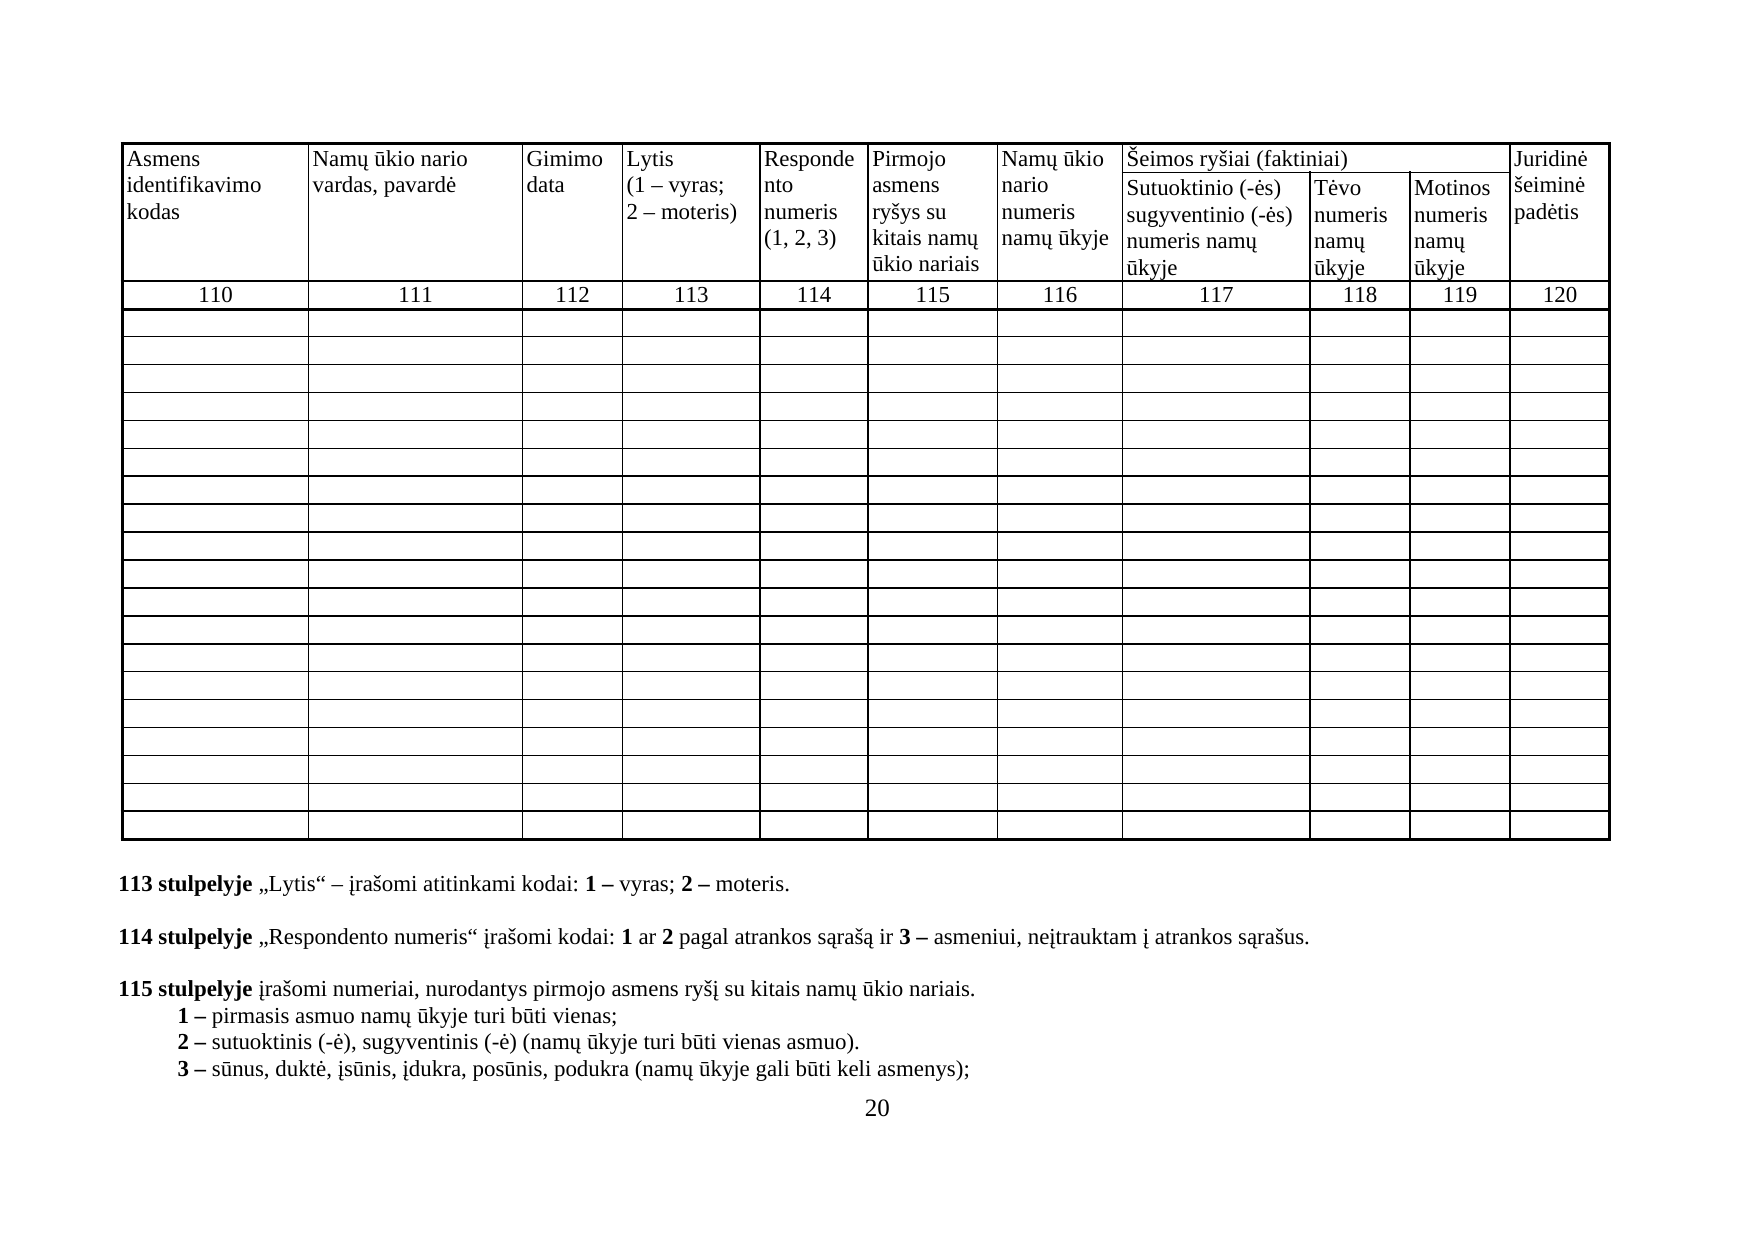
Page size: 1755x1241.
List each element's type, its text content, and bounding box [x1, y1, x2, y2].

table_cell [1411, 561, 1509, 587]
table_cell [1123, 533, 1309, 559]
table_cell [1123, 617, 1309, 643]
table_cell [124, 812, 308, 838]
table_cell [1123, 477, 1309, 503]
table_cell [309, 365, 522, 392]
table_cell [1411, 337, 1509, 364]
table_cell [1123, 728, 1309, 754]
table_header Respondento numeris (1, 2, 3) [761, 145, 867, 280]
table_cell [869, 449, 997, 475]
table_cell [998, 561, 1122, 587]
table_cell [523, 672, 622, 699]
table_cell 117 [1123, 282, 1309, 308]
table_cell [523, 700, 622, 727]
table_cell [1123, 449, 1309, 475]
table_cell [623, 645, 759, 671]
table_cell [1511, 337, 1608, 364]
table_cell [761, 311, 867, 336]
table_cell [761, 812, 867, 838]
table_cell [869, 728, 997, 754]
table_header Gimimo data [523, 145, 622, 280]
table_cell [869, 337, 997, 364]
table_header Pirmojo asmens ryšys su kitais namų ūkio nariais [869, 145, 997, 280]
table_cell [623, 561, 759, 587]
table_cell [869, 756, 997, 782]
table_cell [124, 784, 308, 810]
table_header Lytis (1 – vyras; 2 – moteris) [623, 145, 759, 280]
text 3 – sūnus, duktė, įsūnis, įdukra, posūnis, podukra (namų ūkyje gali būti keli asmenys); [118, 1054, 1636, 1081]
table_cell [1411, 645, 1509, 671]
table_cell [124, 449, 308, 475]
table_cell [124, 311, 308, 336]
table_cell [761, 784, 867, 810]
table_cell [869, 421, 997, 447]
table_cell [869, 672, 997, 699]
table_cell [1123, 337, 1309, 364]
table_cell 115 [869, 282, 997, 308]
table_cell [1311, 477, 1409, 503]
table_cell [1311, 784, 1409, 810]
table_cell Tėvo numeris namų ūkyje [1311, 173, 1409, 280]
table_cell [523, 421, 622, 447]
table_cell [1123, 311, 1309, 336]
table_cell [869, 477, 997, 503]
table_cell [309, 561, 522, 587]
table_cell [309, 337, 522, 364]
table_header Juridinė šeiminė padėtis [1511, 145, 1608, 280]
table_cell [869, 784, 997, 810]
table_cell [1311, 589, 1409, 615]
table_cell [623, 589, 759, 615]
table_cell [623, 617, 759, 643]
table_cell [998, 533, 1122, 559]
table_cell [309, 812, 522, 838]
table_cell [623, 812, 759, 838]
table_cell [523, 311, 622, 336]
table_cell [998, 645, 1122, 671]
table_cell [523, 645, 622, 671]
table_cell [1411, 672, 1509, 699]
table_header Asmens identifikavimo kodas [124, 145, 308, 280]
table_cell 119 [1411, 282, 1509, 308]
table_cell Sutuoktinio (-ės) sugyventinio (-ės) numeris namų ūkyje [1123, 173, 1309, 280]
table_cell [623, 449, 759, 475]
table_cell [869, 561, 997, 587]
table_cell [1511, 561, 1608, 587]
table_cell [998, 337, 1122, 364]
table_cell [869, 700, 997, 727]
table_cell [761, 700, 867, 727]
table_cell [1411, 589, 1509, 615]
table_cell [761, 728, 867, 754]
table_cell [623, 505, 759, 531]
table_cell [761, 756, 867, 782]
table_cell [761, 365, 867, 392]
table_cell [1411, 728, 1509, 754]
table_cell [1411, 365, 1509, 392]
table_cell 112 [523, 282, 622, 308]
table_cell [623, 700, 759, 727]
table_cell [1123, 589, 1309, 615]
table_cell [1511, 311, 1608, 336]
table_cell [1123, 561, 1309, 587]
table_cell [869, 505, 997, 531]
table_cell [523, 617, 622, 643]
table_cell [998, 728, 1122, 754]
table_cell [1411, 421, 1509, 447]
table_cell [309, 477, 522, 503]
table_cell [998, 617, 1122, 643]
table_cell [1123, 784, 1309, 810]
table_cell [998, 756, 1122, 782]
table_cell [124, 756, 308, 782]
table_cell [124, 477, 308, 503]
table_cell [523, 589, 622, 615]
table_cell [124, 728, 308, 754]
table_cell [1511, 617, 1608, 643]
table_cell [1511, 645, 1608, 671]
table_cell [761, 505, 867, 531]
table_cell [1311, 311, 1409, 336]
table_cell [1411, 505, 1509, 531]
table_cell [1311, 645, 1409, 671]
table_header Šeimos ryšiai (faktiniai) [1123, 145, 1509, 171]
table_cell [124, 617, 308, 643]
table_cell [309, 700, 522, 727]
table_cell [1511, 728, 1608, 754]
table_cell [1511, 477, 1608, 503]
table_cell [869, 311, 997, 336]
table_cell [623, 421, 759, 447]
table_cell [1411, 812, 1509, 838]
table_cell [761, 393, 867, 419]
table_cell [309, 617, 522, 643]
table_cell [309, 756, 522, 782]
table_cell [1411, 533, 1509, 559]
table_cell [1123, 700, 1309, 727]
table_cell [761, 533, 867, 559]
table_cell [1123, 645, 1309, 671]
table_cell [1511, 393, 1608, 419]
table_cell [523, 812, 622, 838]
table_cell [1511, 449, 1608, 475]
table_cell 118 [1311, 282, 1409, 308]
table_cell [1411, 393, 1509, 419]
table_cell [124, 672, 308, 699]
table_cell [1311, 700, 1409, 727]
table_cell [1511, 700, 1608, 727]
table_cell [523, 393, 622, 419]
table_cell [761, 645, 867, 671]
table_cell [523, 561, 622, 587]
table_cell [1311, 617, 1409, 643]
table_cell [1311, 533, 1409, 559]
table_cell [124, 561, 308, 587]
table_cell [869, 365, 997, 392]
table_cell [1123, 505, 1309, 531]
table_cell [124, 645, 308, 671]
table_cell [998, 311, 1122, 336]
table_cell [1411, 449, 1509, 475]
table_cell [869, 617, 997, 643]
table_cell [1411, 477, 1509, 503]
table_cell [1511, 505, 1608, 531]
table_cell [998, 812, 1122, 838]
table_cell [623, 672, 759, 699]
text 115 stulpelyje įrašomi numeriai, nurodantys pirmojo asmens ryšį su kitais namų ūkio nariais. [118, 976, 1636, 1002]
table_cell [869, 812, 997, 838]
table_cell [523, 477, 622, 503]
table_cell [309, 449, 522, 475]
table_cell [998, 393, 1122, 419]
table_cell [1511, 533, 1608, 559]
table_cell [1311, 421, 1409, 447]
table_cell [1311, 449, 1409, 475]
text 113 stulpelyje „Lytis“ – įrašomi atitinkami kodai: 1 – vyras; 2 – moteris. [118, 870, 1636, 896]
table_cell [523, 505, 622, 531]
table_cell [998, 365, 1122, 392]
table_cell [1411, 784, 1509, 810]
table_cell [309, 728, 522, 754]
table_cell [623, 477, 759, 503]
table_cell [1511, 589, 1608, 615]
table_cell [309, 533, 522, 559]
table_cell [761, 617, 867, 643]
table_cell [761, 421, 867, 447]
table_cell 113 [623, 282, 759, 308]
table_cell [1511, 812, 1608, 838]
table_cell [1123, 421, 1309, 447]
table_cell [1311, 672, 1409, 699]
table_cell [1511, 756, 1608, 782]
table_cell [1311, 505, 1409, 531]
table_cell [523, 784, 622, 810]
table_cell [1311, 728, 1409, 754]
table_cell [761, 477, 867, 503]
table_cell 120 [1511, 282, 1608, 308]
table_cell [1123, 365, 1309, 392]
table_cell [523, 365, 622, 392]
table_cell [309, 393, 522, 419]
table_cell [998, 477, 1122, 503]
table_cell [1123, 756, 1309, 782]
table_cell [998, 672, 1122, 699]
table_cell [124, 505, 308, 531]
table_cell [124, 589, 308, 615]
table_cell [998, 505, 1122, 531]
table_cell [623, 337, 759, 364]
table_cell [1311, 812, 1409, 838]
text 114 stulpelyje „Respondento numeris“ įrašomi kodai: 1 ar 2 pagal atrankos sąrašą ir 3 – asmeniui, neįtrauktam į atrankos sąrašus. [118, 923, 1636, 949]
text 1 – pirmasis asmuo namų ūkyje turi būti vienas; [118, 1002, 1636, 1028]
table_header Namų ūkio nario vardas, pavardė [309, 145, 522, 280]
table_cell [309, 311, 522, 336]
table_cell [1123, 672, 1309, 699]
table_cell [623, 533, 759, 559]
table_cell [623, 311, 759, 336]
table_cell [761, 337, 867, 364]
table_cell [761, 672, 867, 699]
table_cell 110 [124, 282, 308, 308]
table_cell [309, 505, 522, 531]
table_cell [623, 756, 759, 782]
table_cell [309, 645, 522, 671]
table_cell [309, 589, 522, 615]
table_cell [1123, 812, 1309, 838]
table_cell [869, 589, 997, 615]
text 2 – sutuoktinis (-ė), sugyventinis (-ė) (namų ūkyje turi būti vienas asmuo). [118, 1028, 1636, 1054]
table_cell [523, 533, 622, 559]
table_cell [869, 533, 997, 559]
table_cell [124, 700, 308, 727]
table_cell [124, 421, 308, 447]
table_cell [309, 672, 522, 699]
table_cell [1511, 365, 1608, 392]
table_cell [623, 393, 759, 419]
table_cell [1123, 393, 1309, 419]
table_cell [124, 337, 308, 364]
table_cell [1511, 672, 1608, 699]
table_cell [309, 784, 522, 810]
table_cell [309, 421, 522, 447]
table_cell [761, 449, 867, 475]
table_cell [1411, 700, 1509, 727]
table_cell [998, 700, 1122, 727]
table_cell [1311, 561, 1409, 587]
table_cell 111 [309, 282, 522, 308]
table_cell [124, 533, 308, 559]
table_cell [523, 449, 622, 475]
table_cell [1311, 337, 1409, 364]
table_cell [623, 784, 759, 810]
table_cell [124, 393, 308, 419]
table_cell [1511, 421, 1608, 447]
table_cell [1311, 756, 1409, 782]
table_cell [869, 393, 997, 419]
table_cell 114 [761, 282, 867, 308]
table_cell [998, 589, 1122, 615]
table_cell [523, 728, 622, 754]
table_cell [761, 589, 867, 615]
table_cell [1411, 311, 1509, 336]
table_cell [998, 421, 1122, 447]
table_cell [998, 784, 1122, 810]
table_cell [623, 365, 759, 392]
table_cell [869, 645, 997, 671]
table_cell [998, 449, 1122, 475]
table_cell [761, 561, 867, 587]
table_cell [1311, 365, 1409, 392]
table_cell [1311, 393, 1409, 419]
table_cell [1411, 756, 1509, 782]
table_cell [1511, 784, 1608, 810]
table_cell [523, 756, 622, 782]
table_cell 116 [998, 282, 1122, 308]
table_cell Motinos numeris namų ūkyje [1411, 173, 1509, 280]
table_cell [523, 337, 622, 364]
table_cell [623, 728, 759, 754]
table_cell [1411, 617, 1509, 643]
table_header Namų ūkio nario numeris namų ūkyje [998, 145, 1122, 280]
table_cell [124, 365, 308, 392]
